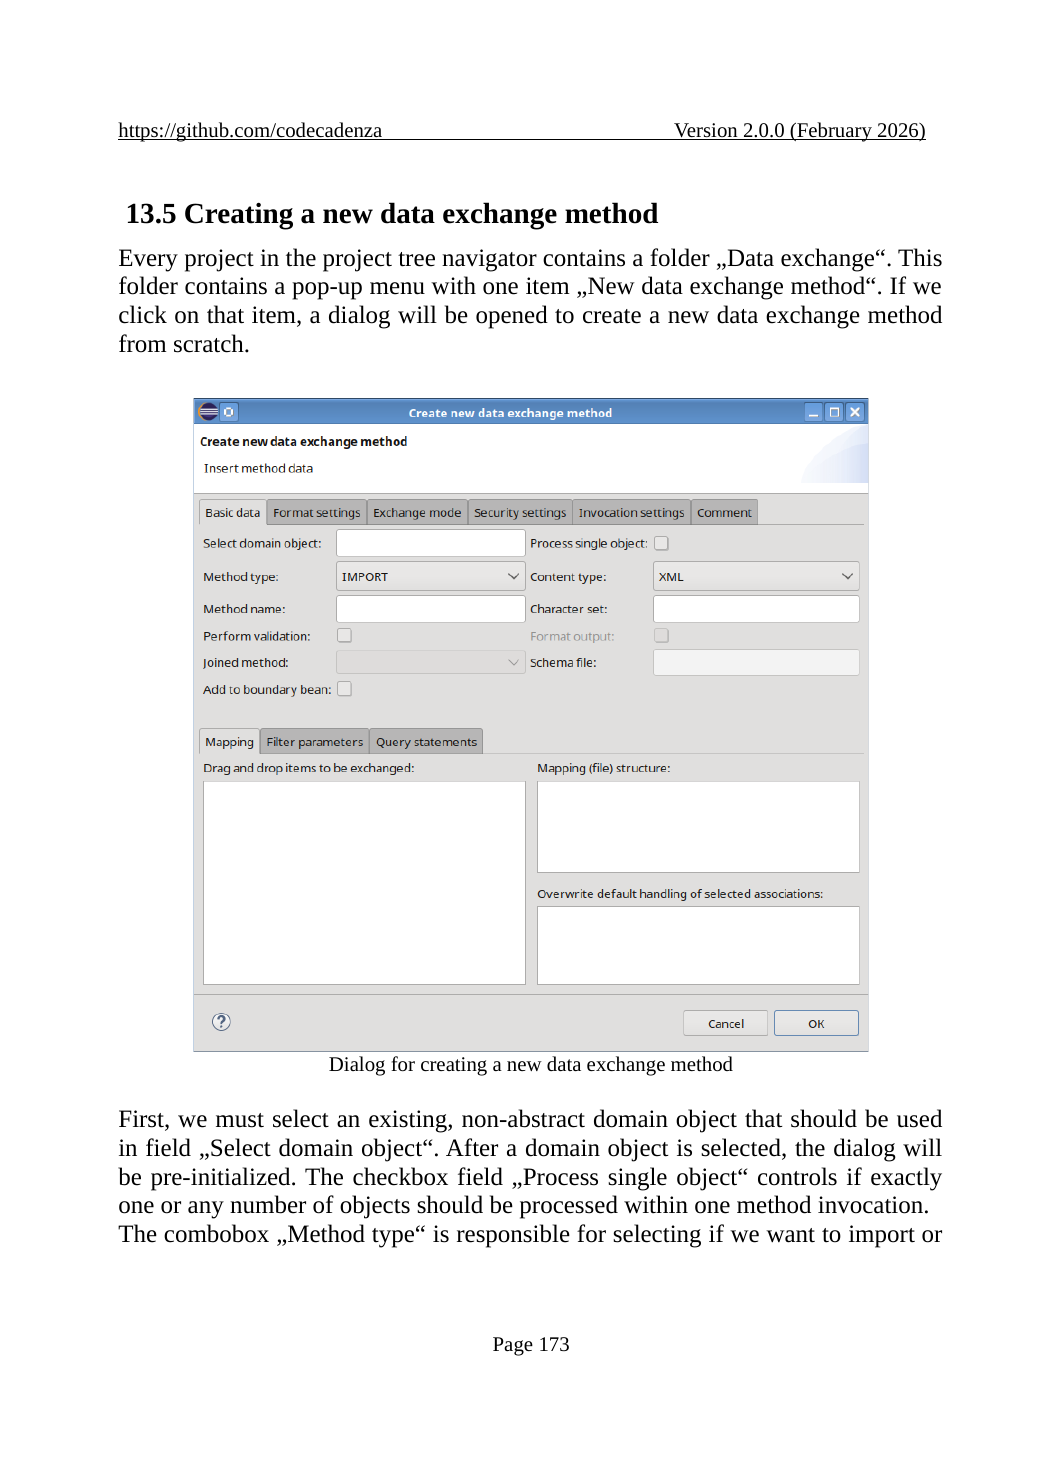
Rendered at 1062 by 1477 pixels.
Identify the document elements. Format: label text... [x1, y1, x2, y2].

text Every project in the project tree navigator contains a folder „Data exchange“. This folder contains a pop-up menu with one item „New data exchange method“. If we click on that item, a dialog will be opened to create a new data exchange method from scratch. [118, 243, 944, 358]
subtitle Creating a new data exchange method [118, 197, 944, 230]
text First, we must select an existing, non-abstract domain object that should be used in field „Select domain object“. After a domain object is selected, the dialog will be pre-initialized. The checkbox field „Process single object“ controls if exactly one or any number of objects should be processed within one method invocation. [118, 1104, 944, 1219]
text Dialog for creating a new data exchange method [193, 1052, 868, 1076]
picture [193, 398, 869, 1052]
text The combobox „Method type“ is responsible for selecting if we want to import or [118, 1219, 944, 1248]
